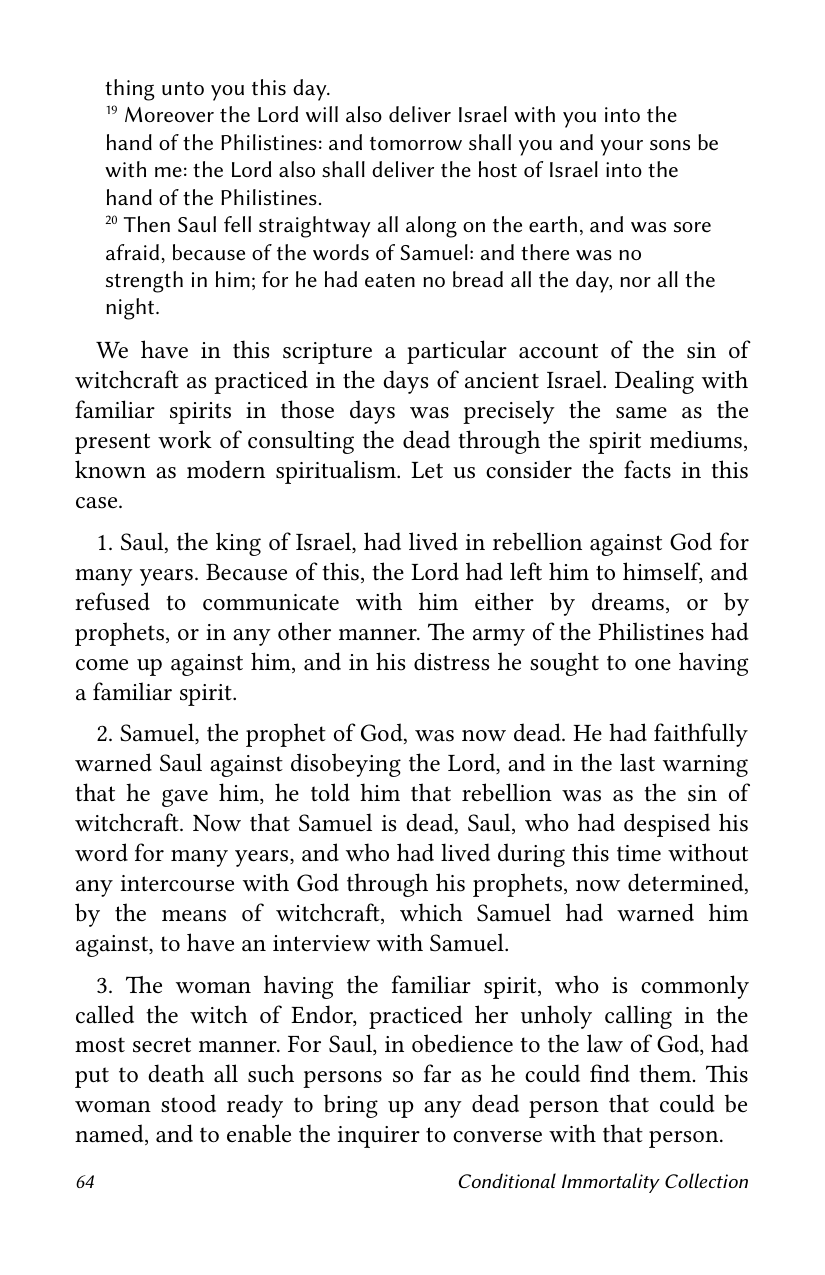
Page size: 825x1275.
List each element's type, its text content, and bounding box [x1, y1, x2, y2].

text 2. Samuel, the prophet of God, was now dead. He had faithfully warned Saul against disobeying the Lord, and in the last warning that he gave him, he told him that rebellion was as the sin of witchcraft. Now that Samuel is dead, Saul, who had despised his word for many years, and who had lived during this time without any intercourse with God through his prophets, now determined, by the means of witchcraft, which Samuel had warned him against, to have an interview with Samuel. [75, 719, 750, 957]
text 19 Moreover the Lord will also deliver Israel with you into the hand of the Philistines: and tomorrow shall you and your sons be with me: the Lord also shall deliver the host of Israel into the hand of the Philistines. [105, 102, 720, 211]
text 20 Then Saul fell straightway all along on the earth, and was sore afraid, because of the words of Samuel: and there was no strength in him; for he had eaten no bread all the day, nor all the night. [105, 212, 720, 320]
text 1. Saul, the king of Israel, had lived in rebellion against God for many years. Because of this, the Lord had left him to himself, and refused to communicate with him either by dreams, or by prophets, or in any other manner. The army of the Philistines had come up against him, and in his distress he sought to one having a familiar spirit. [75, 528, 750, 706]
text thing unto you this day. [105, 75, 720, 101]
text 3. The woman having the familiar spirit, who is commonly called the witch of Endor, practiced her unholy calling in the most secret manner. For Saul, in obedience to the law of God, had put to death all such persons so far as he could find them. This woman stood ready to bring up any dead person that could be named, and to enable the inquirer to converse with that person. [75, 971, 750, 1149]
text We have in this scripture a particular account of the sin of witchcraft as practiced in the days of ancient Israel. Dealing with familiar spirits in those days was precisely the same as the present work of consulting the dead through the spirit mediums, known as modern spiritualism. Let us consider the facts in this case. [75, 337, 750, 514]
